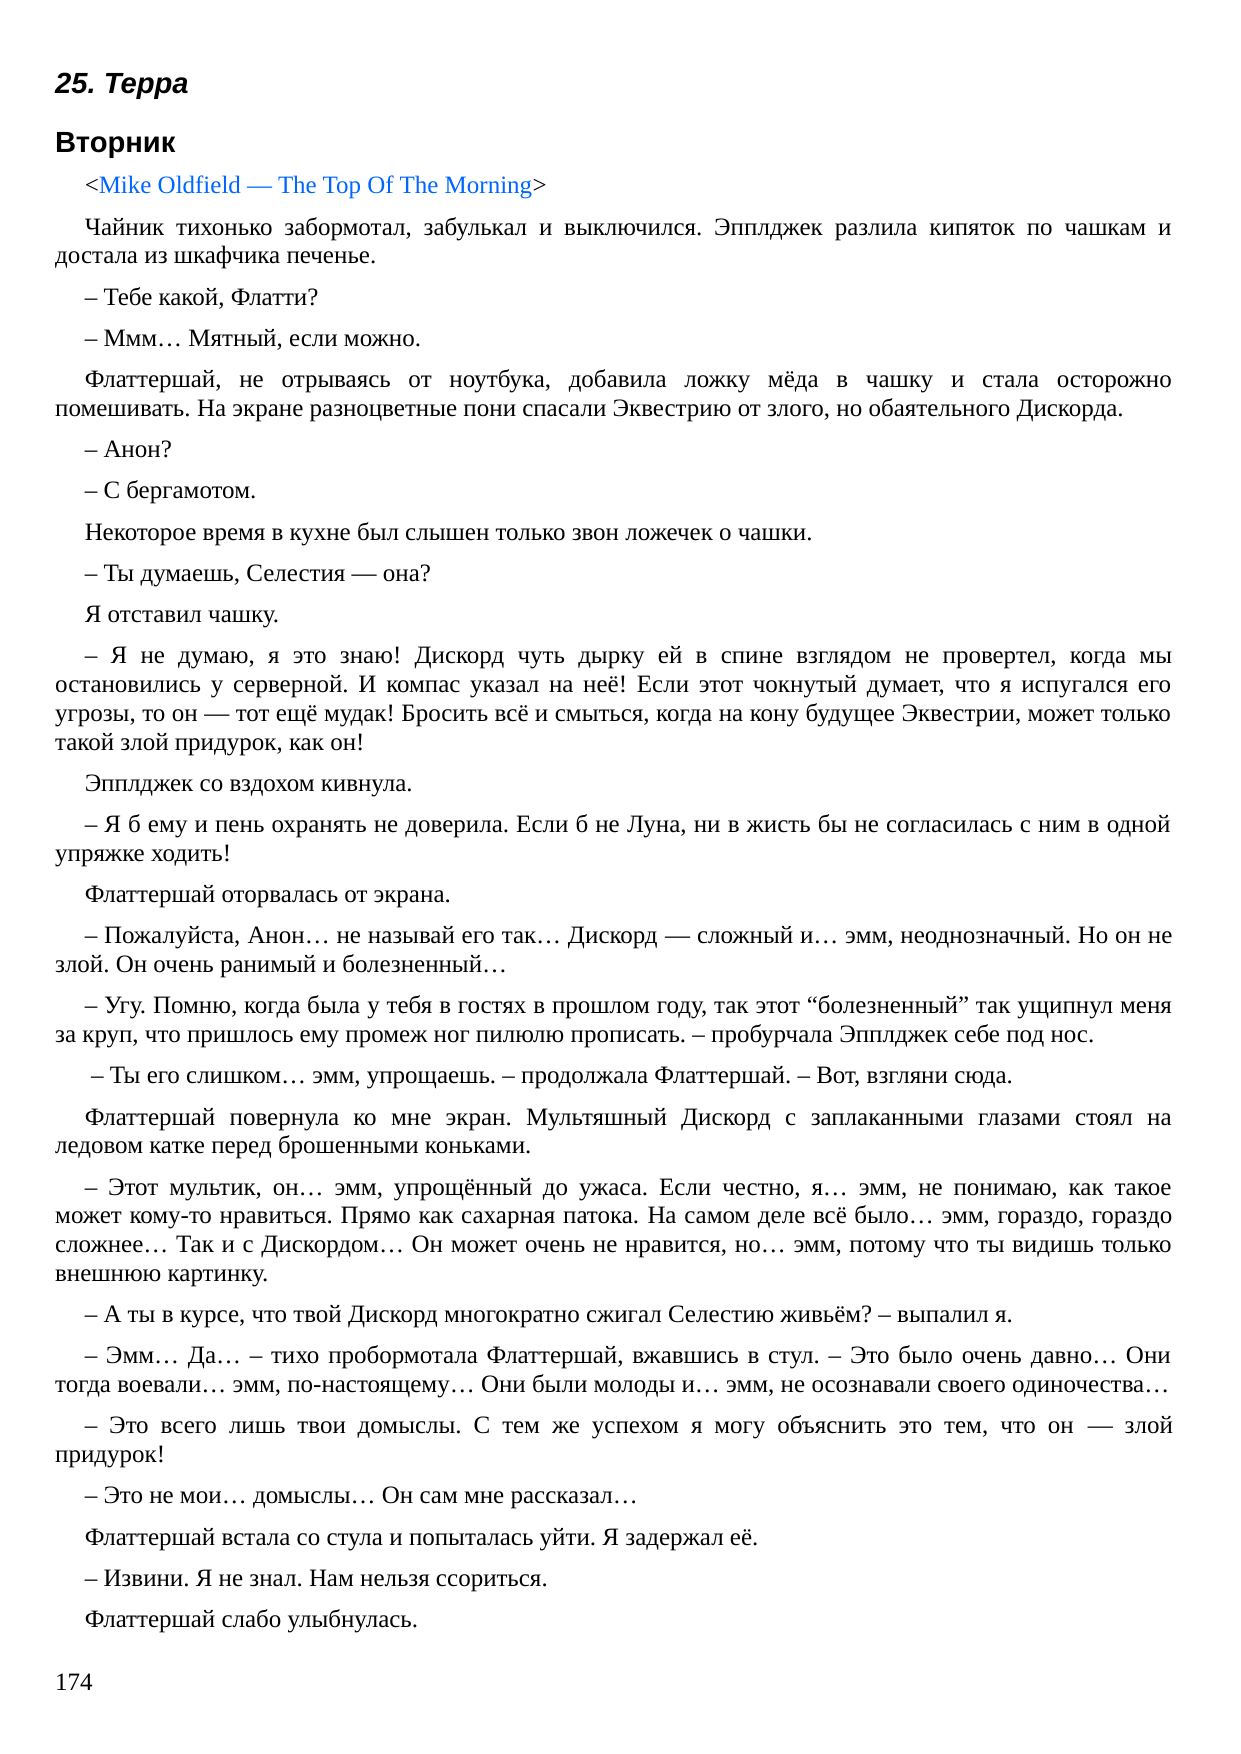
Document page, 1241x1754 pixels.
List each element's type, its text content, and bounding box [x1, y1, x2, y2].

text – Пожалуйста, Анон… не называй его так… Дискорд — сложный и… эмм, неоднозначный. Но он не злой. Он очень ранимый и болезненный… [55, 921, 1173, 978]
text – Это не мои… домыслы… Он сам мне рассказал… [55, 1481, 1173, 1509]
text – Ты думаешь, Селестия — она? [55, 558, 1173, 587]
text – Я б ему и пень охранять не доверила. Если б не Луна, ни в жисть бы не согласилась с ним в одной упряжке ходить! [55, 809, 1173, 867]
text Флаттершай слабо улыбнулась. [55, 1604, 1173, 1633]
subtitle 25. Терра [55, 66, 1173, 99]
text Я отставил чашку. [55, 599, 1173, 628]
text Флаттершай повернула ко мне экран. Мультяшный Дискорд с заплаканными глазами стоял на ледовом катке перед брошенными коньками. [55, 1102, 1173, 1159]
text – Этот мультик, он… эмм, упрощённый до ужаса. Если честно, я… эмм, не понимаю, как такое может кому-то нравиться. Прямо как сахарная патока. На самом деле всё было… эмм, гораздо, гораздо сложнее… Так и с Дискордом… Он может очень не нравится, но… эмм, потому что ты видишь только внешнюю картинку. [55, 1172, 1173, 1287]
text – Тебе какой, Флатти? [55, 282, 1173, 311]
text Чайник тихонько забормотал, забулькал и выключился. Эпплджек разлила кипяток по чашкам и достала из шкафчика печенье. [55, 212, 1173, 269]
text – Извини. Я не знал. Нам нельзя ссориться. [55, 1563, 1173, 1592]
text – Ты его слишком… эмм, упрощаешь. – продолжала Флаттершай. – Вот, взгляни сюда. [55, 1061, 1173, 1089]
text – С бергамотом. [55, 476, 1173, 504]
text Эпплджек со вздохом кивнула. [55, 768, 1173, 797]
text – А ты в курсе, что твой Дискорд многократно сжигал Селестию живьём? – выпалил я. [55, 1299, 1173, 1328]
text Флаттершай встала со стула и попыталась уйти. Я задержал её. [55, 1522, 1173, 1551]
text Флаттершай оторвалась от экрана. [55, 879, 1173, 908]
text <Mike Oldfield — The Top Of The Morning> [55, 171, 1173, 199]
text – Я не думаю, я это знаю! Дискорд чуть дырку ей в спине взглядом не провертел, когда мы остановились у серверной. И компас указал на неё! Если этот чокнутый думает, что я испугался его угрозы, то он — тот ещё мудак! Бросить всё и смыться, когда на кону будущее Эквестрии, может только такой злой придурок, как он! [55, 641, 1173, 756]
text – Ммм… Мятный, если можно. [55, 323, 1173, 352]
text – Это всего лишь твои домыслы. С тем же успехом я могу объяснить это тем, что он — злой придурок! [55, 1411, 1173, 1468]
text – Эмм… Да… – тихо пробормотала Флаттершай, вжавшись в стул. – Это было очень давно… Они тогда воевали… эмм, по-настоящему… Они были молоды и… эмм, не осознавали своего одиночества… [55, 1341, 1173, 1398]
text – Анон? [55, 434, 1173, 463]
text Некоторое время в кухне был слышен только звон ложечек о чашки. [55, 517, 1173, 546]
subtitle Вторник [55, 124, 1173, 158]
text – Угу. Помню, когда была у тебя в гостях в прошлом году, так этот “болезненный” так ущипнул меня за круп, что пришлось ему промеж ног пилюлю прописать. – пробурчала Эпплджек себе под нос. [55, 991, 1173, 1048]
text Флаттершай, не отрываясь от ноутбука, добавила ложку мёда в чашку и стала осторожно помешивать. На экране разноцветные пони спасали Эквестрию от злого, но обаятельного Дискорда. [55, 364, 1173, 422]
